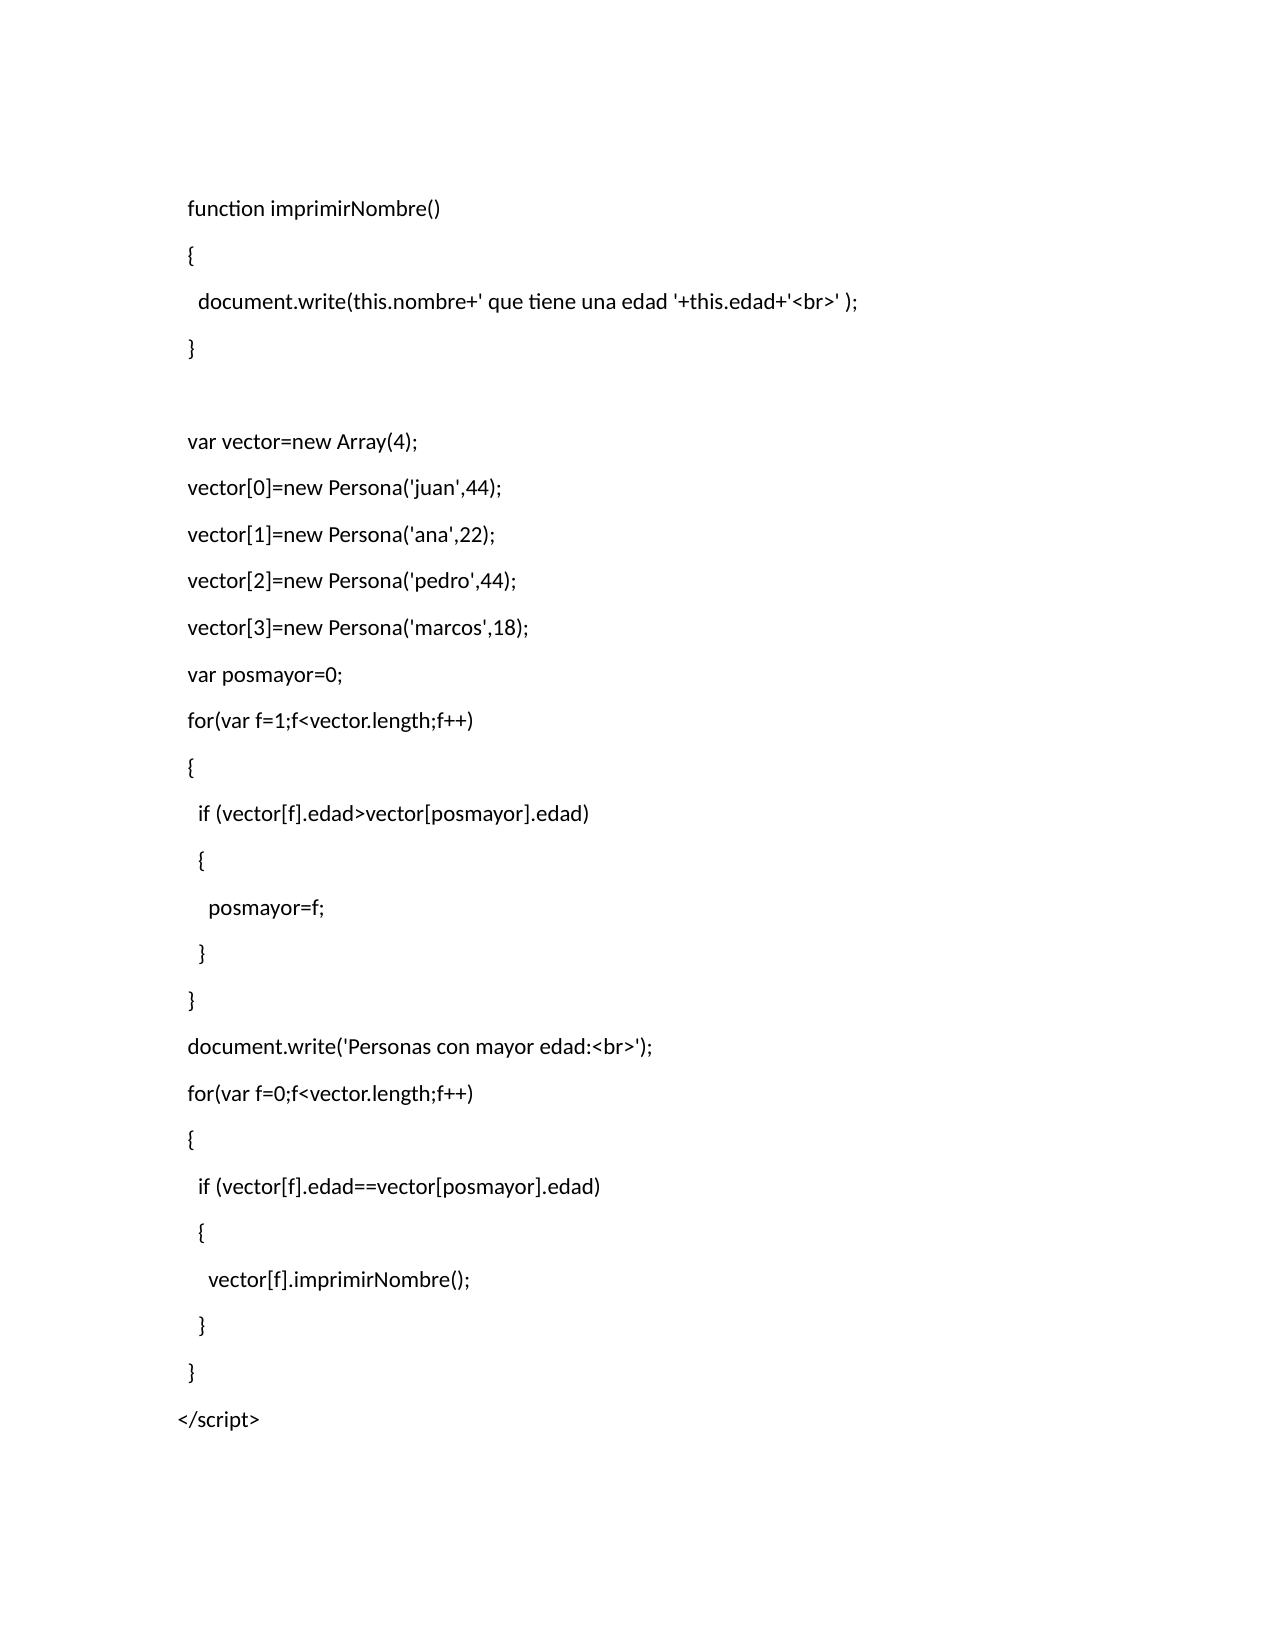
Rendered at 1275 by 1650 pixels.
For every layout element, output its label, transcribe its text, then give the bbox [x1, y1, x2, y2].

text var posmayor=0; [177, 660, 1098, 688]
text } [177, 986, 1098, 1014]
text { [177, 753, 1098, 781]
text if (vector[f].edad==vector[posmayor].edad) [177, 1172, 1098, 1200]
text } [177, 939, 1098, 967]
text vector[3]=new Persona('marcos',18); [177, 613, 1098, 641]
text vector[0]=new Persona('juan',44); [177, 473, 1098, 502]
text { [177, 1218, 1098, 1247]
text } [177, 334, 1098, 362]
text </script> [177, 1405, 1098, 1433]
text function imprimirNombre() [177, 194, 1098, 222]
text document.write('Personas con mayor edad:<br>'); [177, 1032, 1098, 1060]
text { [177, 846, 1098, 874]
text if (vector[f].edad>vector[posmayor].edad) [177, 799, 1098, 827]
text vector[2]=new Persona('pedro',44); [177, 567, 1098, 595]
text { [177, 241, 1098, 269]
text vector[1]=new Persona('ana',22); [177, 520, 1098, 548]
text document.write(this.nombre+' que tiene una edad '+this.edad+'<br>' ); [177, 287, 1098, 315]
text for(var f=1;f<vector.length;f++) [177, 706, 1098, 734]
text } [177, 1358, 1098, 1386]
text for(var f=0;f<vector.length;f++) [177, 1079, 1098, 1107]
text var vector=new Array(4); [177, 427, 1098, 455]
text { [177, 1125, 1098, 1153]
text vector[f].imprimirNombre(); [177, 1265, 1098, 1293]
text posmayor=f; [177, 893, 1098, 921]
text } [177, 1312, 1098, 1340]
